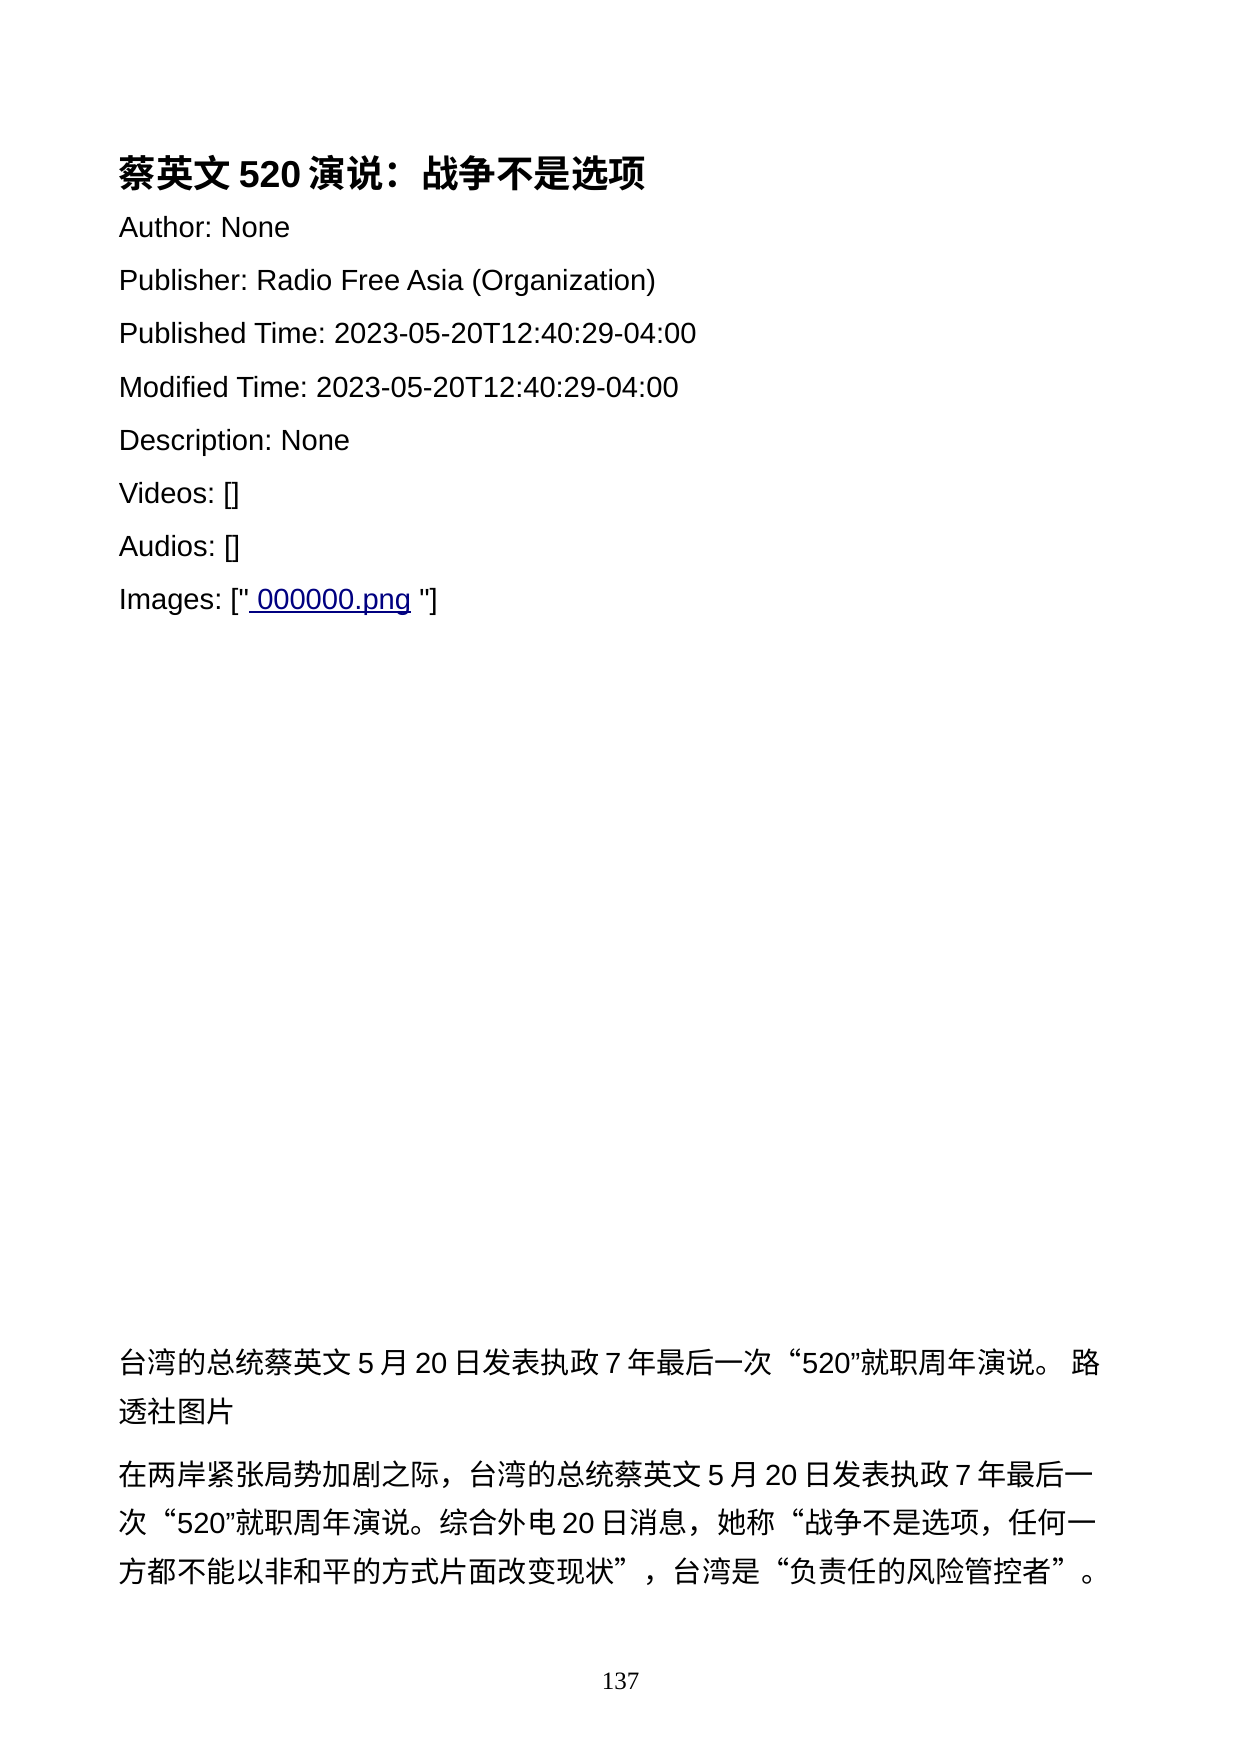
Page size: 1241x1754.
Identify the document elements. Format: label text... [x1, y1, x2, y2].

text Modified Time: 2023-05-20T12:40:29-04:00 [118, 370, 1122, 403]
text Author: None [118, 210, 1122, 244]
text Published Time: 2023-05-20T12:40:29-04:00 [118, 317, 1122, 350]
subtitle 蔡英文520演说：战争不是选项 [118, 143, 1122, 198]
text 台湾的总统蔡英文5月20日发表执政7年最后一次“520”就职周年演说。 路透社图片 [118, 635, 1122, 1430]
text Description: None [118, 423, 1122, 456]
text 在两岸紧张局势加剧之际，台湾的总统蔡英文5月20日发表执政7年最后一次“520”就职周年演说。综合外电20日消息，她称“战争不是选项，任何一方都不能以非和平的方式片面改变现状”，台湾是“负责任的风险管控者”。 [118, 1451, 1122, 1591]
text Publisher: Radio Free Asia (Organization) [118, 263, 1122, 297]
text Videos: [] [118, 476, 1122, 509]
text Images: [" 000000.png "] [118, 582, 1122, 616]
text Audios: [] [118, 529, 1122, 563]
